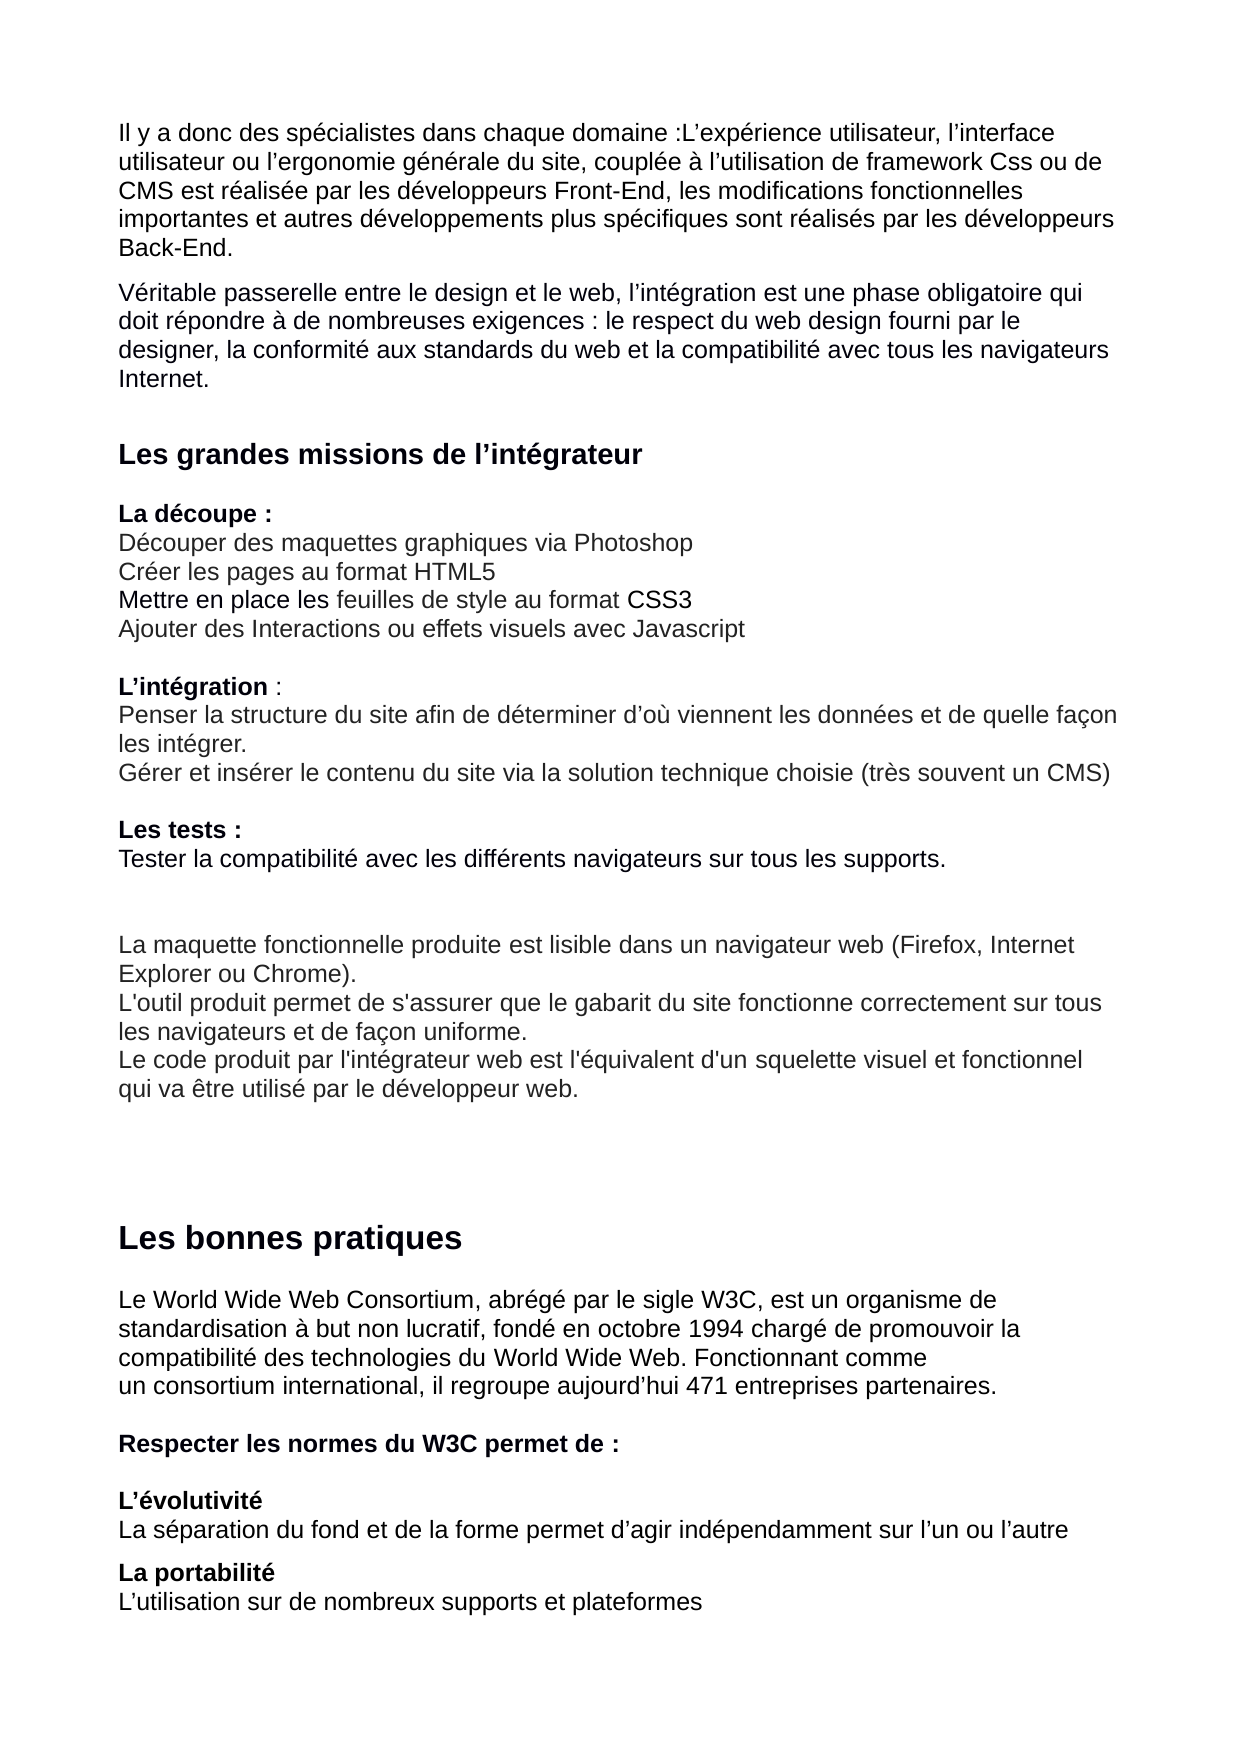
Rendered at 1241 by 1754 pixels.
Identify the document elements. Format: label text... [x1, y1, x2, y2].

text Tester la compatibilité avec les différents navigateurs sur tous les supports. [118, 844, 1122, 873]
text La portabilité L’utilisation sur de nombreux supports et plateformes [118, 1558, 1122, 1616]
text Ajouter des Interactions ou effets visuels avec Javascript [118, 614, 1122, 643]
text La découpe : [118, 499, 1122, 528]
text L'outil produit permet de s'assurer que le gabarit du site fonctionne correctement sur tous les navigateurs et de façon uniforme. Le code produit par l'intégrateur web est l'équivalent d'un squelette visuel et fonctionnel qui va être utilisé par le développeur web. [118, 988, 1122, 1103]
text Les grandes missions de l’intégrateur [118, 437, 1122, 470]
text La maquette fonctionnelle produite est lisible dans un navigateur web (Firefox, Internet Explorer ou Chrome). [118, 930, 1122, 988]
text Respecter les normes du W3C permet de : [118, 1429, 1122, 1458]
text Véritable passerelle entre le design et le web, l’intégration est une phase obligatoire qui doit répondre à de nombreuses exigences : le respect du web design fourni par le designer, la conformité aux standards du web et la compatibilité avec tous les navigateurs Internet. [118, 277, 1122, 392]
text Découper des maquettes graphiques via Photoshop [118, 528, 1122, 557]
text Il y a donc des spécialistes dans chaque domaine :L’expérience utilisateur, l’interface utilisateur ou l’ergonomie générale du site, couplée à l’utilisation de framework Css ou de CMS est réalisée par les développeurs Front-End, les modifications fonctionnelles importantes et autres développements plus spécifiques sont réalisés par les développeurs Back-End. [118, 118, 1122, 262]
text L’intégration : [118, 672, 1122, 700]
text Les tests : [118, 815, 1122, 844]
text Gérer et insérer le contenu du site via la solution technique choisie (très souvent un CMS) [118, 758, 1122, 787]
text Le World Wide Web Consortium, abrégé par le sigle W3C, est un organisme de standardisation à but non lucratif, fondé en octobre 1994 chargé de promouvoir la compatibilité des technologies du World Wide Web. Fonctionnant comme un consortium international, il regroupe aujourd’hui 471 entreprises partenaires. [118, 1285, 1122, 1400]
text Les bonnes pratiques [118, 1218, 1122, 1256]
text L’évolutivité La séparation du fond et de la forme permet d’agir indépendamment sur l’un ou l’autre [118, 1486, 1122, 1544]
text Penser la structure du site afin de déterminer d’où viennent les données et de quelle façon les intégrer. [118, 700, 1122, 758]
text Mettre en place les feuilles de style au format CSS3 [118, 585, 1122, 614]
text Créer les pages au format HTML5 [118, 557, 1122, 585]
